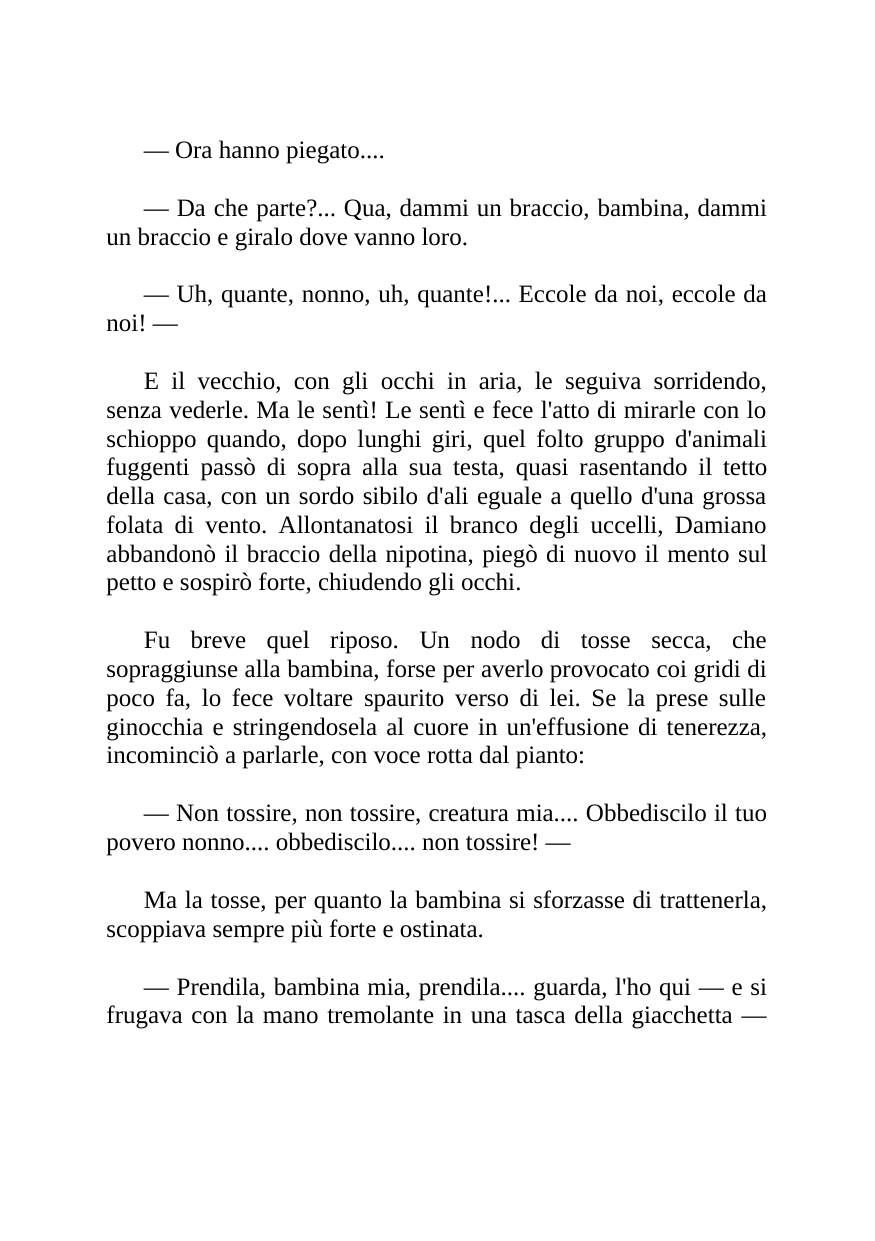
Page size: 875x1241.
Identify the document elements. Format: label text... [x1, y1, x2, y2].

text Ma la tosse, per quanto la bambina si sforzasse di trattenerla, scoppiava sempre più forte e ostinata. [106, 885, 768, 942]
text — Ora hanno piegato.... [106, 135, 768, 164]
text — Non tossire, non tossire, creatura mia.... Obbediscilo il tuo povero nonno.... obbediscilo.... non tossire! — [106, 798, 768, 856]
text — Da che parte?... Qua, dammi un braccio, bambina, dammi un braccio e giralo dove vanno loro. [106, 193, 768, 250]
text — Uh, quante, nonno, uh, quante!... Eccole da noi, eccole da noi! — [106, 279, 768, 337]
text — Prendila, bambina mia, prendila.... guarda, l'ho qui — e si frugava con la mano tremolante in una tasca della giacchetta — [106, 972, 768, 1029]
text Fu breve quel riposo. Un nodo di tosse secca, che sopraggiunse alla bambina, forse per averlo provocato coi gridi di poco fa, lo fece voltare spaurito verso di lei. Se la prese sulle ginocchia e stringendosela al cuore in un'effusione di tenerezza, incominciò a parlarle, con voce rotta dal pianto: [106, 625, 768, 769]
text E il vecchio, con gli occhi in aria, le seguiva sorridendo, senza vederle. Ma le sentì! Le sentì e fece l'atto di mirarle con lo schioppo quando, dopo lunghi giri, quel folto gruppo d'animali fuggenti passò di sopra alla sua testa, quasi rasentando il tetto della casa, con un sordo sibilo d'ali eguale a quello d'una grossa folata di vento. Allontanatosi il branco degli uccelli, Damiano abbandonò il braccio della nipotina, piegò di nuovo il mento sul petto e sospirò forte, chiudendo gli occhi. [106, 366, 768, 596]
